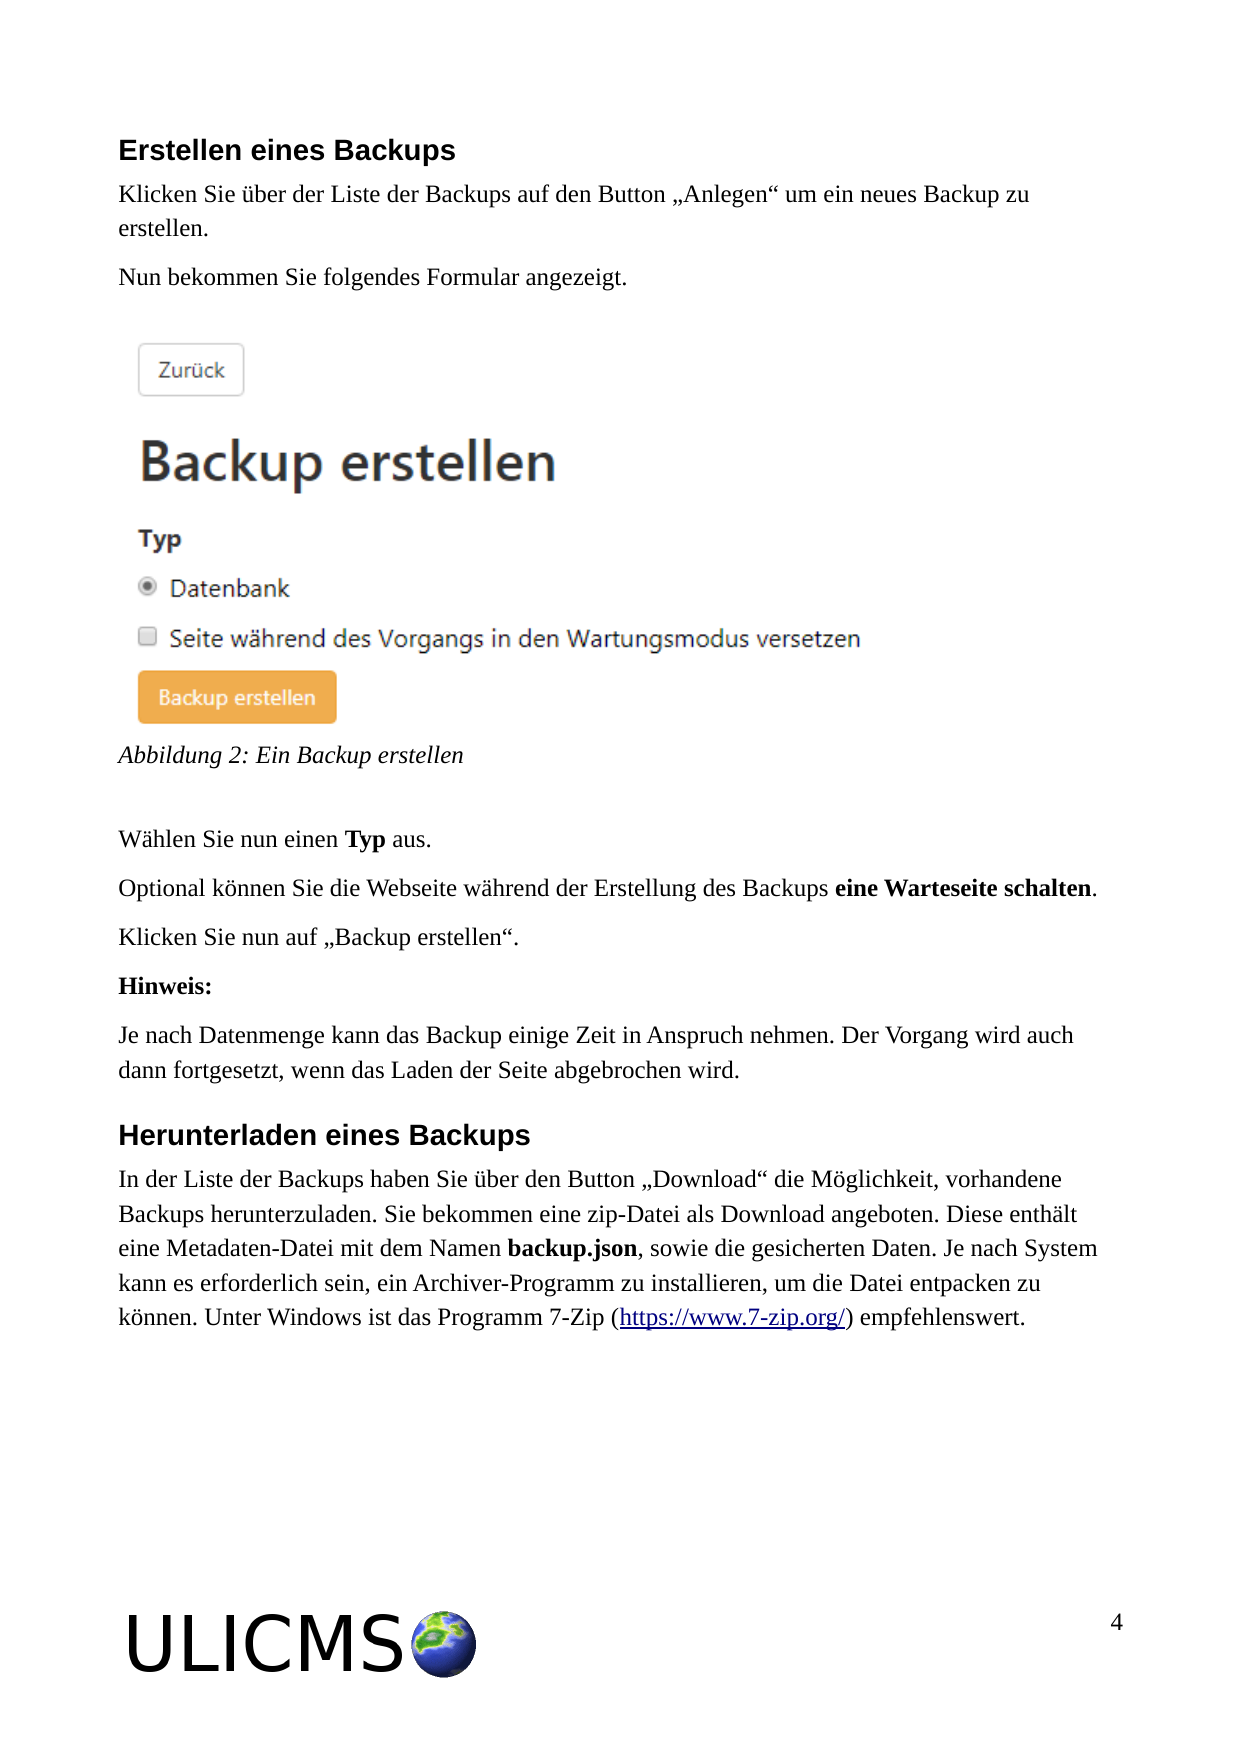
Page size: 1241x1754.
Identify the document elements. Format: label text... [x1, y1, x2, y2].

subtitle Erstellen eines Backups [118, 133, 1123, 166]
text Klicken Sie über der Liste der Backups auf den Button „Anlegen“ um ein neues Backup zu erstellen. [118, 179, 1123, 242]
text Je nach Datenmenge kann das Backup einige Zeit in Anspruch nehmen. Der Vorgang wird auch dann fortgesetzt, wenn das Laden der Seite abgebrochen wird. [118, 1020, 1123, 1083]
text Abbildung 2: Ein Backup erstellen [118, 735, 885, 769]
text Optional können Sie die Webseite während der Erstellung des Backups eine Warteseite schalten. [118, 873, 1123, 902]
text In der Liste der Backups haben Sie über den Button „Download“ die Möglichkeit, vorhandene Backups herunterzuladen. Sie bekommen eine zip-Datei als Download angeboten. Diese enthält eine Metadaten-Datei mit dem Namen backup.json, sowie die gesicherten Daten. Je nach System kann es erforderlich sein, ein Archiver-Programm zu installieren, um die Datei entpacken zu können. Unter Windows ist das Programm 7-Zip (https://www.7-zip.org/) empfehlenswert. [118, 1164, 1123, 1331]
picture [118, 324, 886, 735]
text Wählen Sie nun einen Typ aus. [118, 824, 1123, 853]
text Klicken Sie nun auf „Backup erstellen“. [118, 922, 1123, 951]
subtitle Herunterladen eines Backups [118, 1118, 1123, 1152]
text Hinweis: [118, 971, 1123, 1000]
text Nun bekommen Sie folgendes Formular angezeigt. [118, 262, 1123, 291]
picture [118, 1607, 479, 1681]
